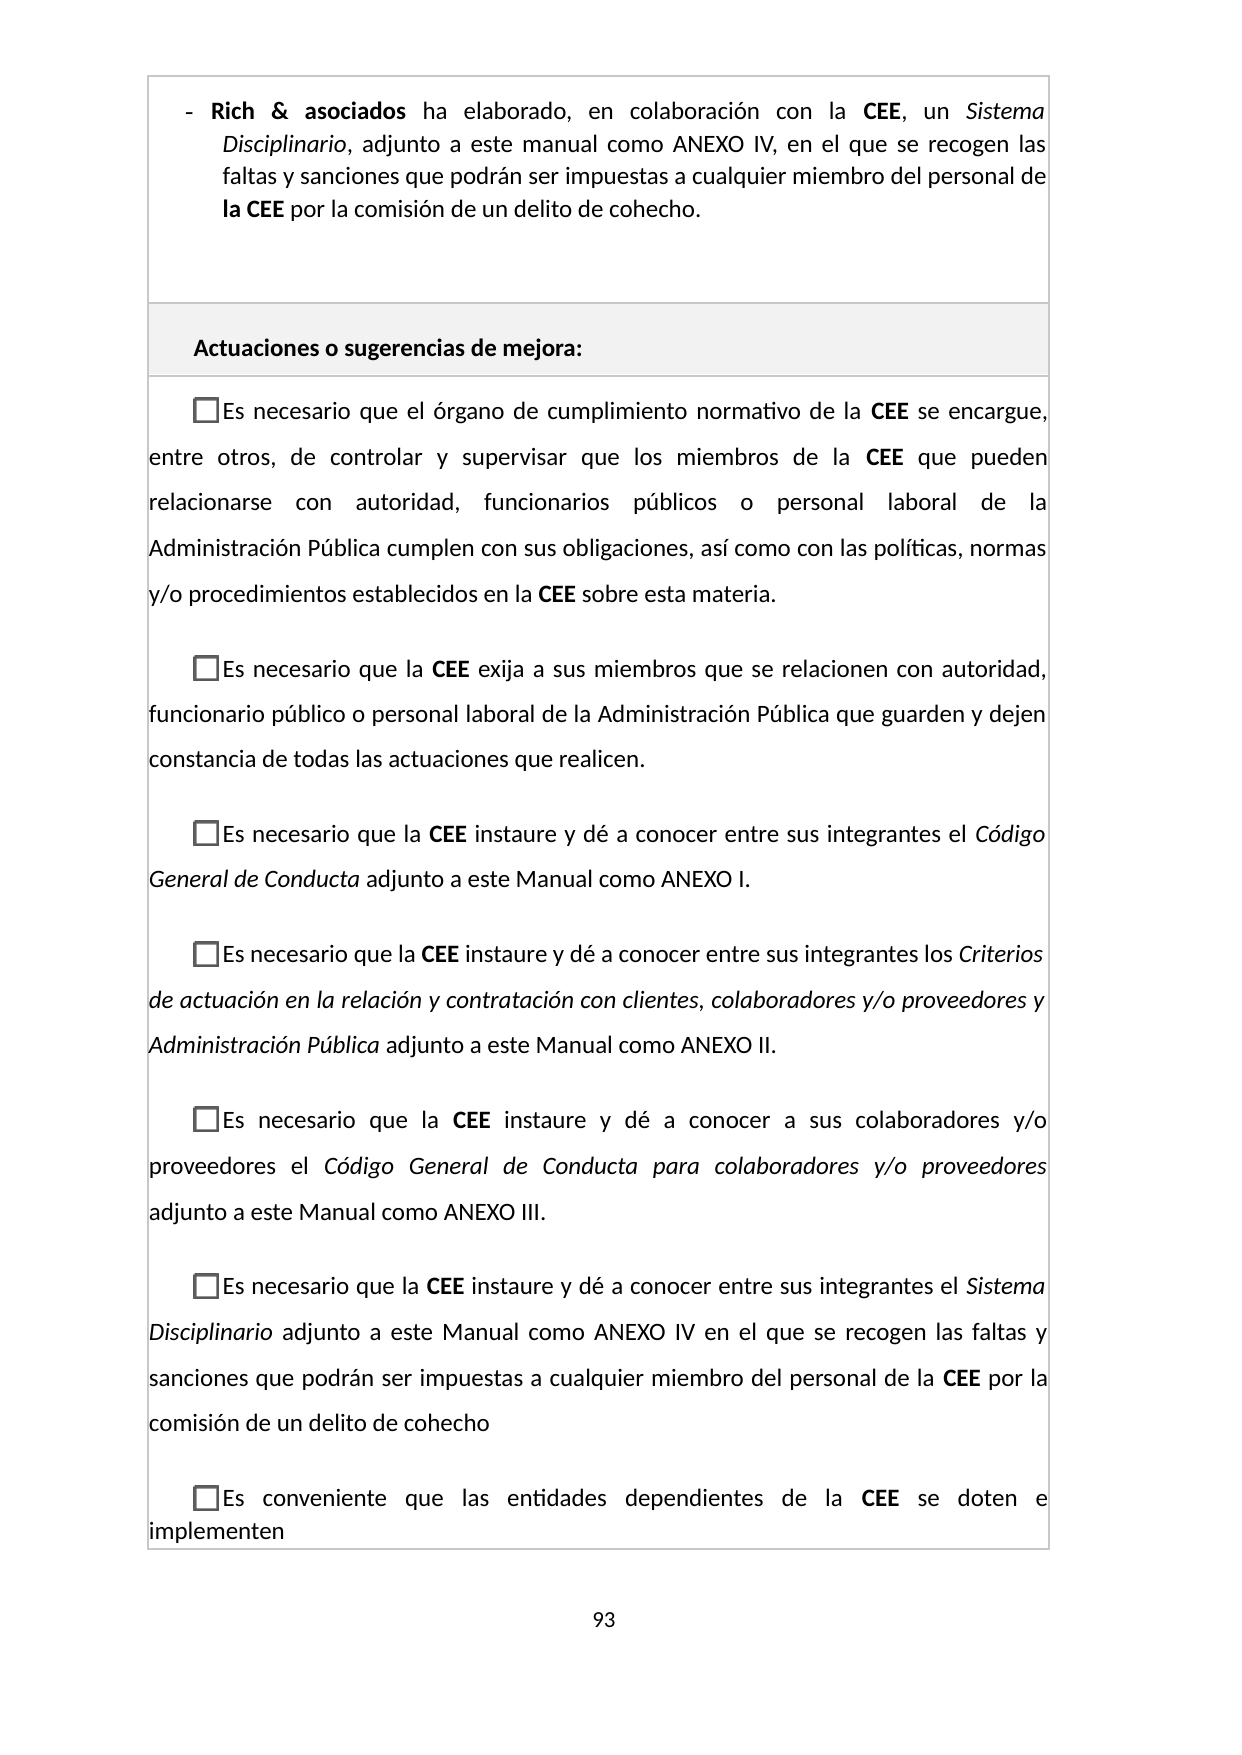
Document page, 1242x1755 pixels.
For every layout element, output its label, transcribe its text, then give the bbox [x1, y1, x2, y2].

table_cell Es necesario que el órgano de cumplimiento normativo de la CEE se encargue, entre otros, de controlar y supervisar que los miembros de la CEE que pueden relacionarse con autoridad, funcionarios públicos o personal laboral de la Administración Pública cumplen con sus obligaciones, así como con las políticas, normas y/o procedimientos establecidos en la CEE sobre esta materia. Es necesario que la CEE exija a sus miembros que se relacionen con autoridad, funcionario público o personal laboral de la Administración Pública que guarden y dejen constancia de todas las actuaciones que realicen. Es necesario que la CEE instaure y dé a conocer entre sus integrantes el Código General de Conducta adjunto a este Manual como ANEXO I. Es necesario que la CEE instaure y dé a conocer entre sus integrantes los Criterios de actuación en la relación y contratación con clientes, colaboradores y/o proveedores y Administración Pública adjunto a este Manual como ANEXO II. Es necesario que la CEE instaure y dé a conocer a sus colaboradores y/o proveedores el Código General de Conducta para colaboradores y/o proveedores adjunto a este Manual como ANEXO III. Es necesario que la CEE instaure y dé a conocer entre sus integrantes el Sistema Disciplinario adjunto a este Manual como ANEXO IV en el que se recogen las faltas y sanciones que podrán ser impuestas a cualquier miembro del personal de la CEE por la comisión de un delito de cohecho Es conveniente que las entidades dependientes de la CEE se doten e implementen [149, 377, 1048, 1547]
table_cell Actuaciones o sugerencias de mejora: [149, 304, 1048, 374]
table_header - Rich & asociados ha elaborado, en colaboración con la CEE, un Sistema Disciplinario, adjunto a este manual como ANEXO IV, en el que se recogen las faltas y sanciones que podrán ser impuestas a cualquier miembro del personal de la CEE por la comisión de un delito de cohecho. [149, 77, 1048, 302]
